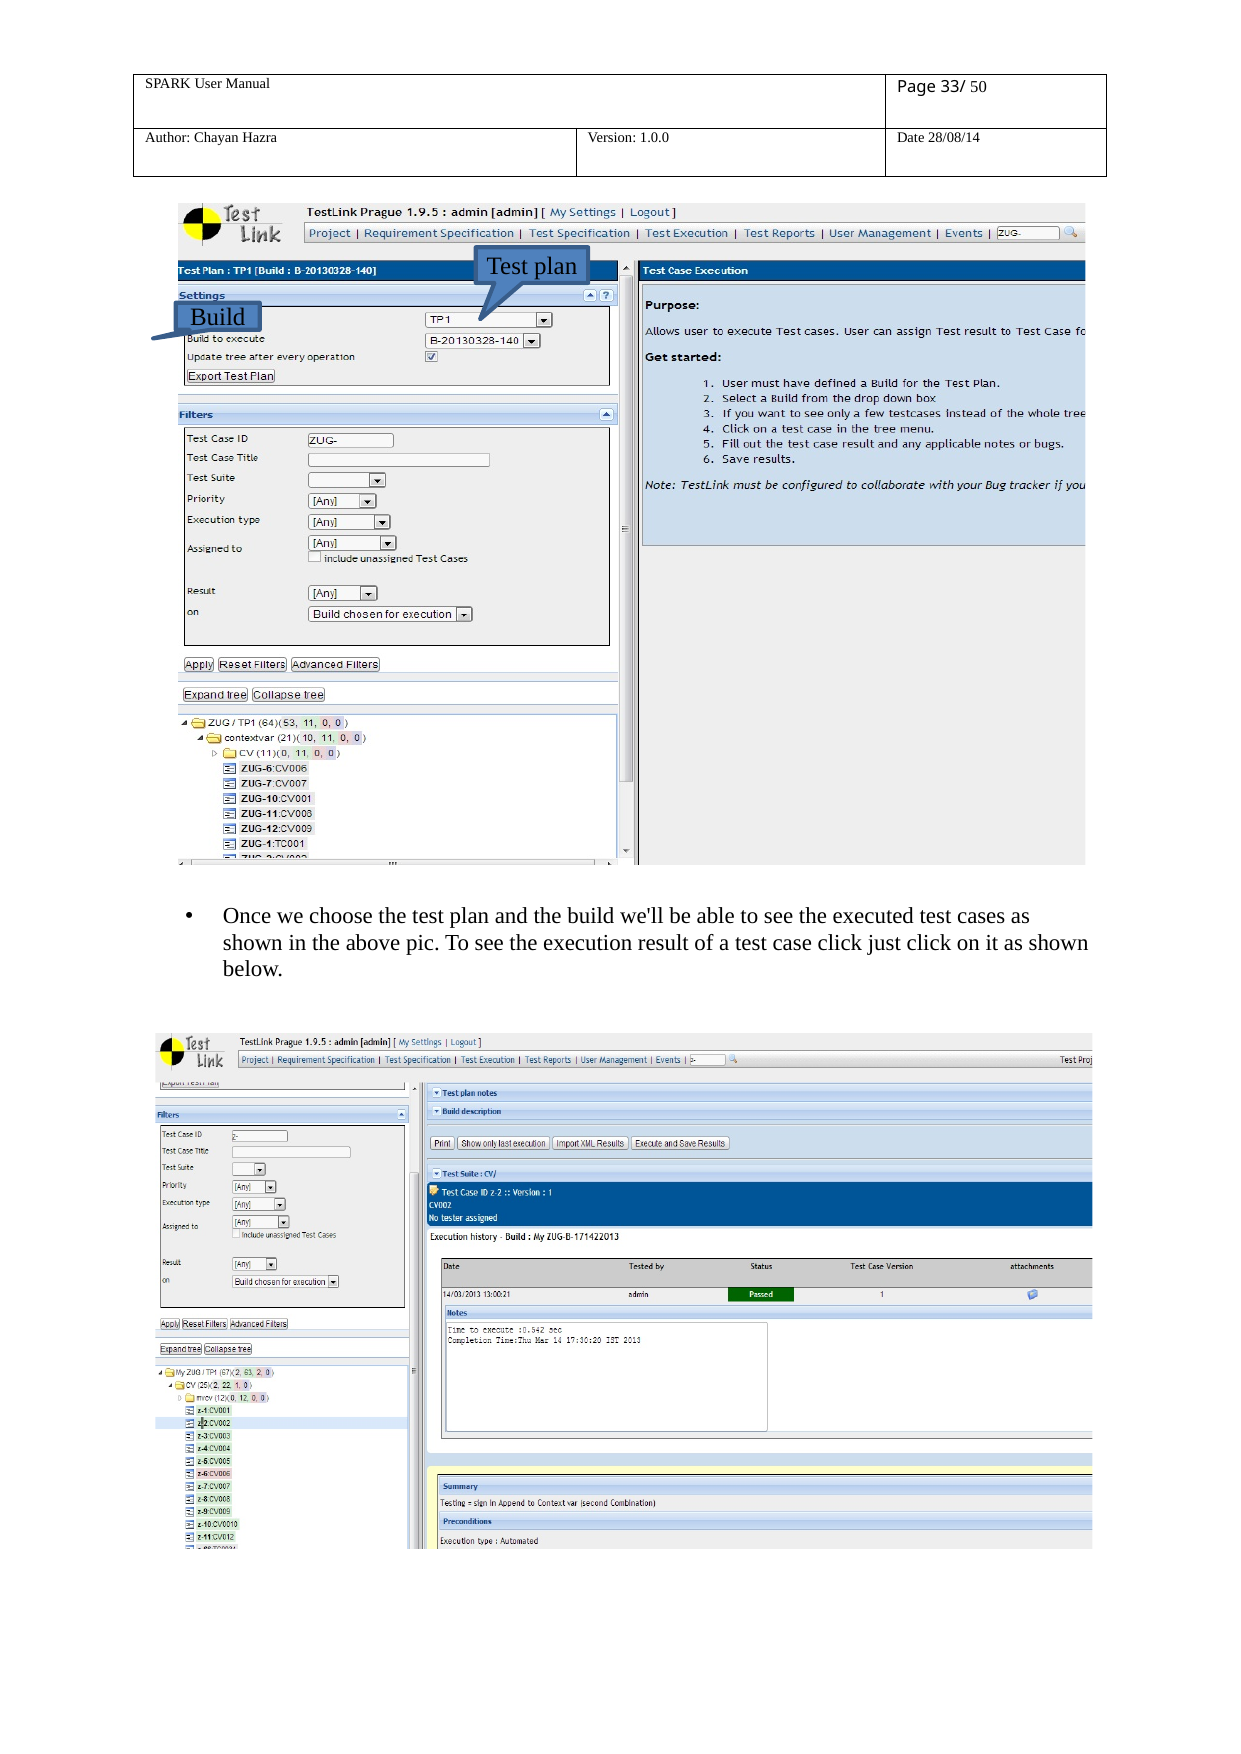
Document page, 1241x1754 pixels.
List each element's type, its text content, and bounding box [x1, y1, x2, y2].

picture [178, 203, 1086, 865]
list Once we choose the test plan and the build we'll be able to see the executed test cases as shown in the above pic. To see the execution result of a test case click just click on it as shown below. [185, 902, 1092, 982]
picture [155, 1033, 1093, 1549]
